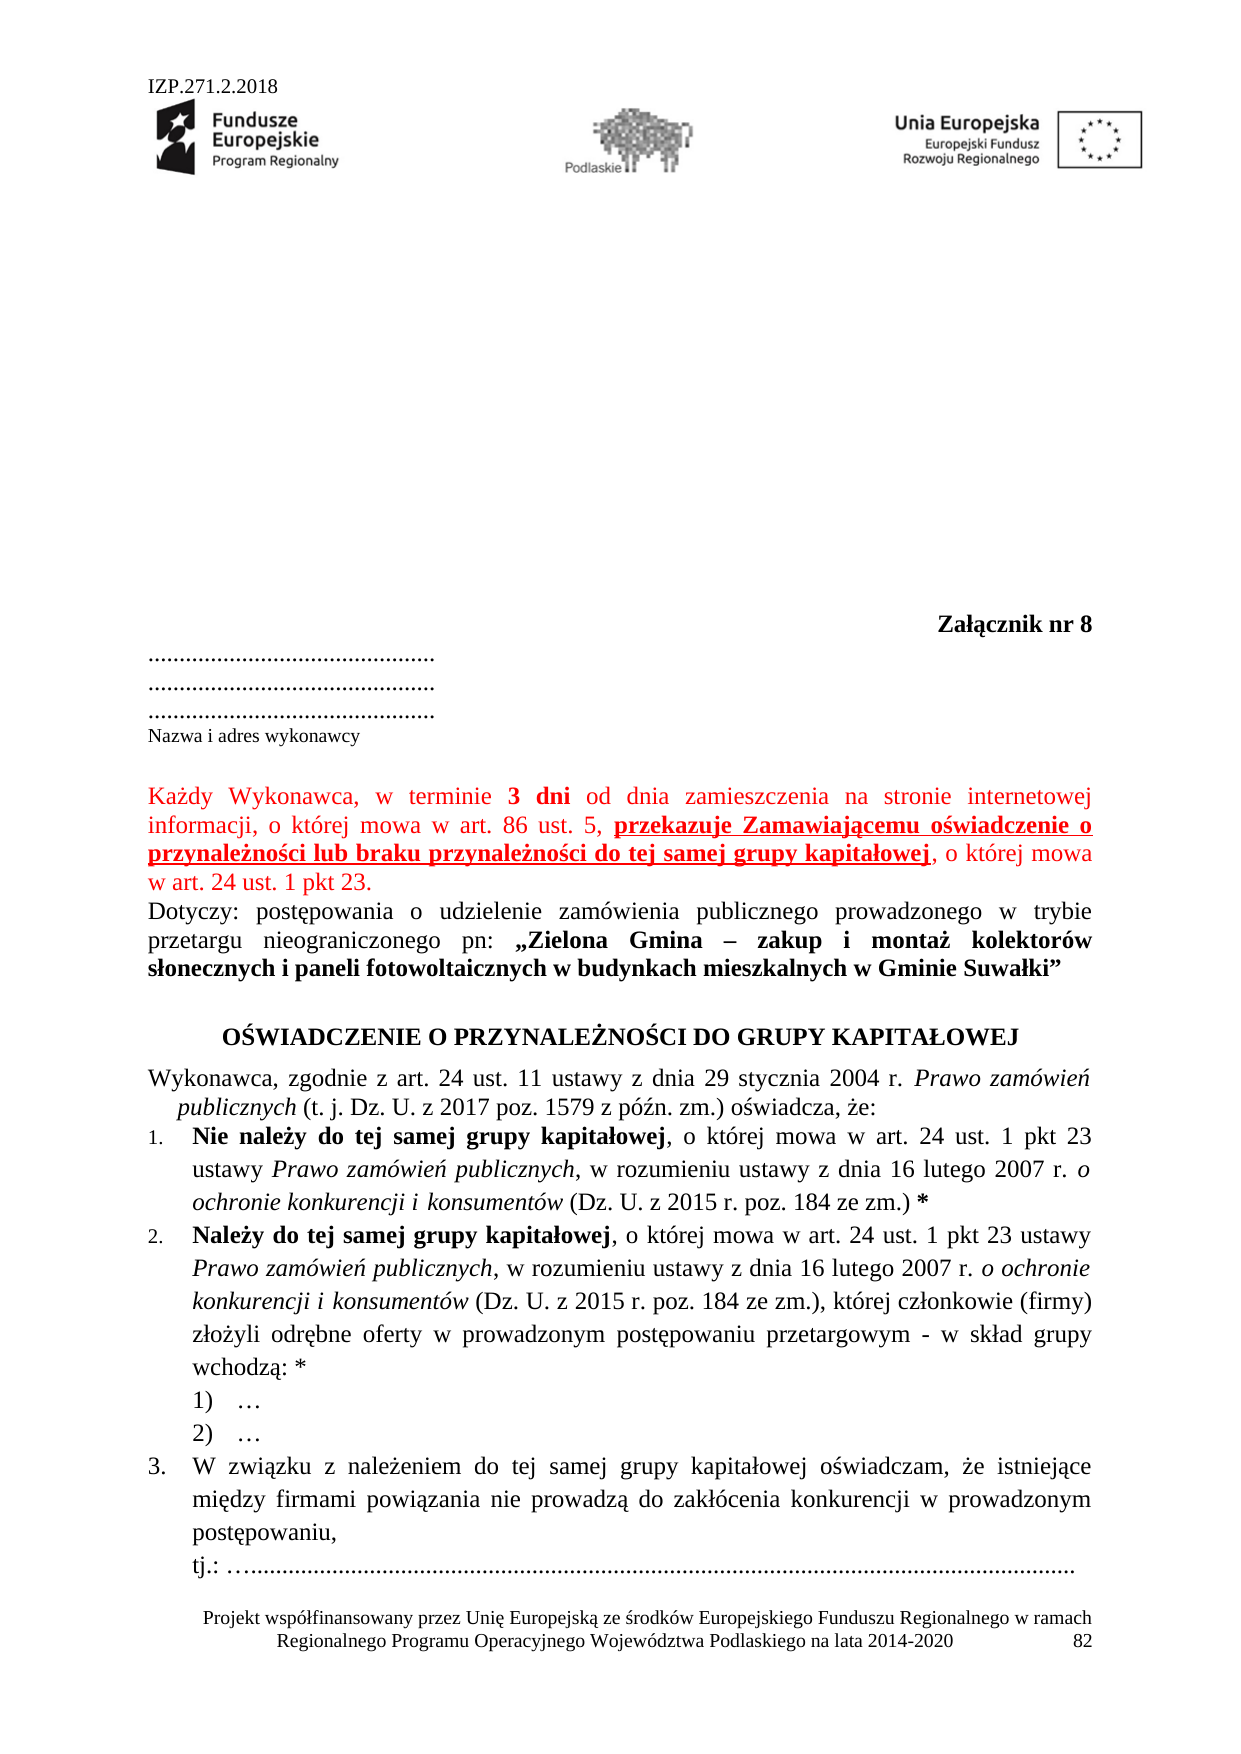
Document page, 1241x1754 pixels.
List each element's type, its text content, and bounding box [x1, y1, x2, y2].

text Załącznik nr 8 [148, 609, 1092, 638]
list … [192, 1385, 1092, 1414]
list W związku z należeniem do tej samej grupy kapitałowej oświadczam, że istniejące między firmami powiązania nie prowadzą do zakłócenia konkurencji w prowadzonym postępowaniu, tj.: ….................................................................................................................................... [148, 1451, 1092, 1579]
text .............................................. [148, 695, 1092, 724]
text Wykonawca, zgodnie z art. 24 ust. 11 ustawy z dnia 29 stycznia 2004 r. Prawo zamówień publicznych (t. j. Dz. U. z 2017 poz. 1579 z późn. zm.) oświadcza, że: [148, 1063, 1092, 1121]
text .............................................. [148, 638, 1092, 667]
text Nazwa i adres wykonawcy [148, 724, 1092, 747]
text Każdy Wykonawca, w terminie 3 dni od dnia zamieszczenia na stronie internetowej informacji, o której mowa w art. 86 ust. 5, przekazuje Zamawiającemu oświadczenie o przynależności lub braku przynależności do tej samej grupy kapitałowej, o której mowa w art. 24 ust. 1 pkt 23. [148, 781, 1092, 896]
list Należy do tej samej grupy kapitałowej, o której mowa w art. 24 ust. 1 pkt 23 ustawy Prawo zamówień publicznych, w rozumieniu ustawy z dnia 16 lutego 2007 r. o ochronie konkurencji i konsumentów (Dz. U. z 2015 r. poz. 184 ze zm.), której członkowie (firmy) złożyli odrębne oferty w prowadzonym postępowaniu przetargowym - w skład grupy wchodzą: * [148, 1220, 1092, 1381]
list Nie należy do tej samej grupy kapitałowej, o której mowa w art. 24 ust. 1 pkt 23 ustawy Prawo zamówień publicznych, w rozumieniu ustawy z dnia 16 lutego 2007 r. o ochronie konkurencji i konsumentów (Dz. U. z 2015 r. poz. 184 ze zm.) * [148, 1121, 1092, 1216]
text .............................................. [148, 667, 1092, 695]
text OŚWIADCZENIE O PRZYNALEŻNOŚCI DO GRUPY KAPITAŁOWEJ [148, 1022, 1092, 1051]
list … [192, 1418, 1092, 1447]
text Dotyczy: postępowania o udzielenie zamówienia publicznego prowadzonego w trybie przetargu nieograniczonego pn: „Zielona Gmina – zakup i montaż kolektorów słonecznych i paneli fotowoltaicznych w budynkach mieszkalnych w Gminie Suwałki” [148, 896, 1092, 982]
